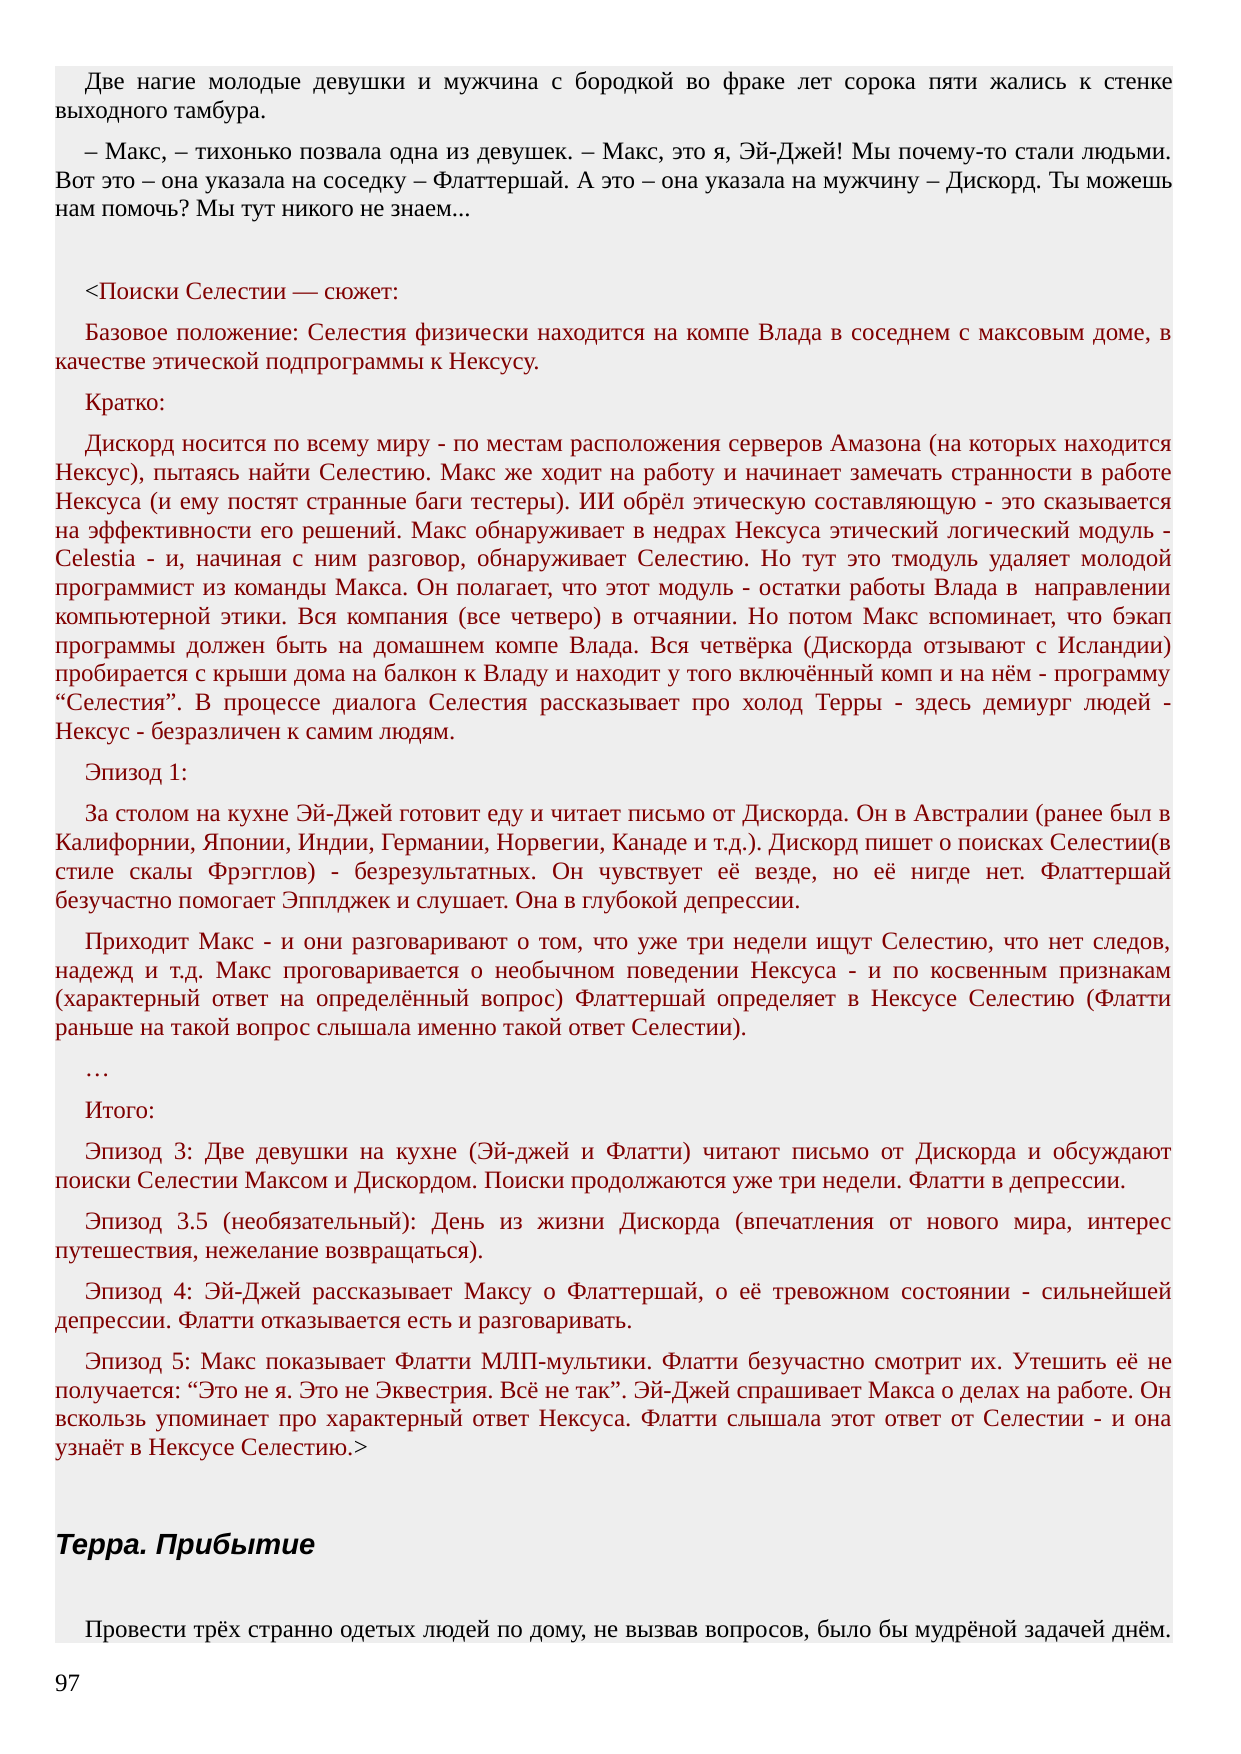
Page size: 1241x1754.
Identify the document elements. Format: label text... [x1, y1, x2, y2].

subtitle Терра. Прибытие [55, 1527, 1173, 1561]
text Дискорд носится по всему миру - по местам расположения серверов Амазона (на которых находится Нексус), пытаясь найти Селестию. Макс же ходит на работу и начинает замечать странности в работе Нексуса (и ему постят странные баги тестеры). ИИ обрёл этическую составляющую - это сказывается на эффективности его решений. Макс обнаруживает в недрах Нексуса этический логический модуль - Celestia - и, начиная с ним разговор, обнаруживает Селестию. Но тут это тмодуль удаляет молодой программист из команды Макса. Он полагает, что этот модуль - остатки работы Влада в направлении компьютерной этики. Вся компания (все четверо) в отчаянии. Но потом Макс вспоминает, что бэкап программы должен быть на домашнем компе Влада. Вся четвёрка (Дискорда отзывают с Исландии) пробирается с крыши дома на балкон к Владу и находит у того включённый комп и на нём - программу “Селестия”. В процессе диалога Селестия рассказывает про холод Терры - здесь демиург людей - Нексус - безразличен к самим людям. [55, 428, 1173, 745]
text … [55, 1053, 1173, 1082]
text Эпизод 3.5 (необязательный): День из жизни Дискорда (впечатления от нового мира, интерес путешествия, нежелание возвращаться). [55, 1206, 1173, 1263]
text Эпизод 4: Эй-Джей рассказывает Максу о Флаттершай, о её тревожном состоянии - сильнейшей депрессии. Флатти отказывается есть и разговаривать. [55, 1276, 1173, 1333]
text Итого: [55, 1095, 1173, 1123]
text <Поиски Селестии — сюжет: [55, 276, 1173, 305]
text Приходит Макс - и они разговаривают о том, что уже три недели ищут Селестию, что нет следов, надежд и т.д. Макс проговаривается о необычном поведении Нексуса - и по косвенным признакам (характерный ответ на определённый вопрос) Флаттершай определяет в Нексусе Селестию (Флатти раньше на такой вопрос слышала именно такой ответ Селестии). [55, 926, 1173, 1041]
text Эпизод 1: [55, 757, 1173, 786]
text Базовое положение: Селестия физически находится на компе Влада в соседнем с максовым доме, в качестве этической подпрограммы к Нексусу. [55, 317, 1173, 375]
text Эпизод 5: Макс показывает Флатти МЛП-мультики. Флатти безучастно смотрит их. Утешить её не получается: “Это не я. Это не Эквестрия. Всё не так”. Эй-Джей спрашивает Макса о делах на работе. Он вскользь упоминает про характерный ответ Нексуса. Флатти слышала этот ответ от Селестии - и она узнаёт в Нексусе Селестию.> [55, 1346, 1173, 1461]
text Провести трёх странно одетых людей по дому, не вызвав вопросов, было бы мудрёной задачей днём. [55, 1614, 1173, 1643]
text Кратко: [55, 387, 1173, 416]
text За столом на кухне Эй-Джей готовит еду и читает письмо от Дискорда. Он в Австралии (ранее был в Калифорнии, Японии, Индии, Германии, Норвегии, Канаде и т.д.). Дискорд пишет о поисках Селестии(в стиле скалы Фрэгглов) - безрезультатных. Он чувствует её везде, но её нигде нет. Флаттершай безучастно помогает Эпплджек и слушает. Она в глубокой депрессии. [55, 798, 1173, 913]
text – Макс, – тихонько позвала одна из девушек. – Макс, это я, Эй-Джей! Мы почему-то стали людьми. Вот это – она указала на соседку – Флаттершай. А это – она указала на мужчину – Дискорд. Ты можешь нам помочь? Мы тут никого не знаем... [55, 136, 1173, 222]
text Две нагие молодые девушки и мужчина с бородкой во фраке лет сорока пяти жались к стенке выходного тамбура. [55, 66, 1173, 123]
text Эпизод 3: Две девушки на кухне (Эй-джей и Флатти) читают письмо от Дискорда и обсуждают поиски Селестии Максом и Дискордом. Поиски продолжаются уже три недели. Флатти в депрессии. [55, 1136, 1173, 1193]
